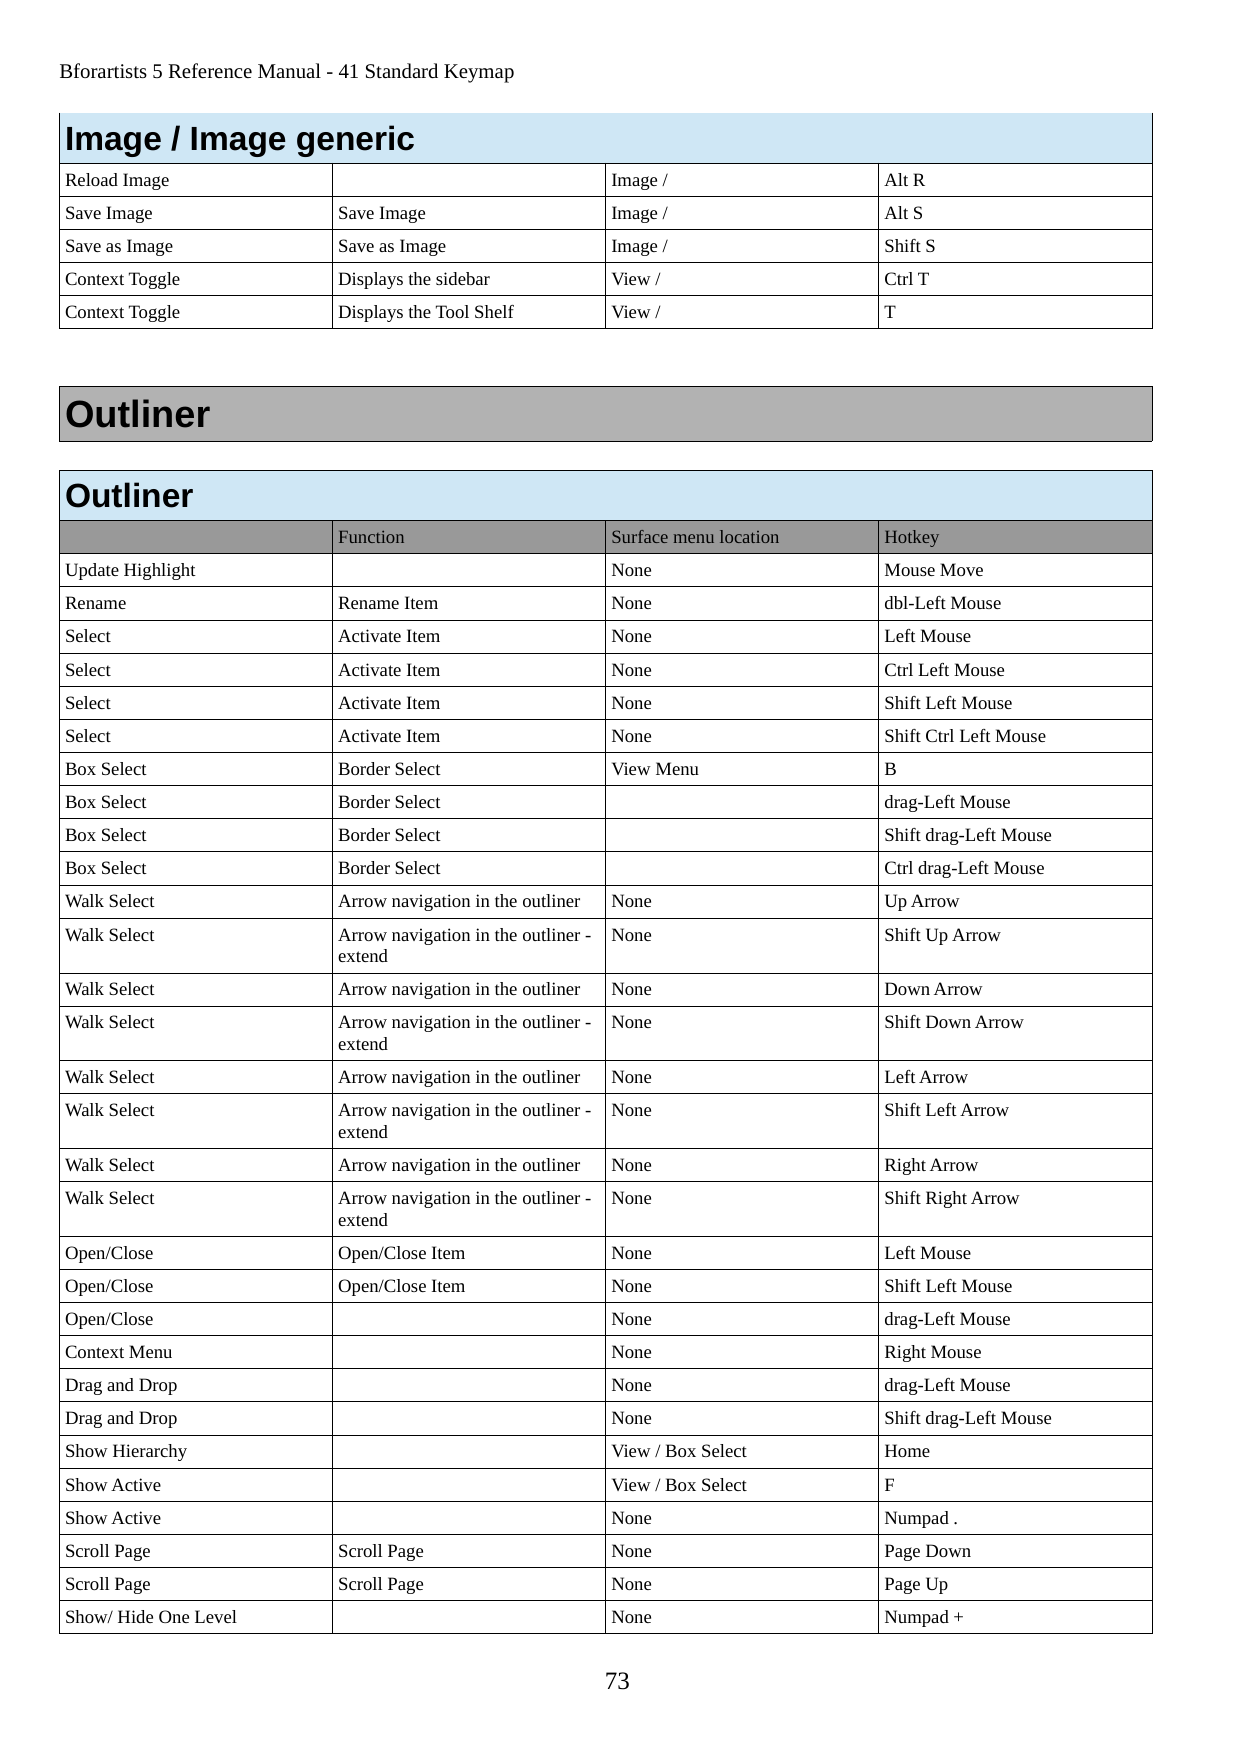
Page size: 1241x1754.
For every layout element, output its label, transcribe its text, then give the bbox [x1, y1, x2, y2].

table_cell Down Arrow [879, 974, 1152, 1006]
table_cell Ctrl drag-Left Mouse [879, 852, 1152, 884]
table_cell Shift Left Mouse [879, 1270, 1152, 1302]
table_cell Reload Image [60, 164, 332, 196]
table_cell Right Mouse [879, 1336, 1152, 1368]
table_cell Border Select [333, 819, 605, 851]
table_cell Arrow navigation in the outliner [333, 974, 605, 1006]
table_cell Right Arrow [879, 1149, 1152, 1181]
table_cell Open/Close [60, 1270, 332, 1302]
table_cell [333, 1601, 605, 1633]
table_cell Walk Select [60, 1094, 332, 1148]
table_cell [333, 164, 605, 196]
table_cell None [606, 1601, 878, 1633]
table_cell Shift Left Arrow [879, 1094, 1152, 1148]
table_cell Scroll Page [60, 1568, 332, 1600]
table_cell Open/Close Item [333, 1270, 605, 1302]
table_cell [60, 521, 332, 553]
table_cell None [606, 654, 878, 686]
table_cell [333, 1369, 605, 1401]
table_cell Image / [606, 164, 878, 196]
table_cell Left Mouse [879, 621, 1152, 653]
table_cell Shift Right Arrow [879, 1182, 1152, 1236]
table_cell Box Select [60, 753, 332, 785]
table_cell Rename [60, 587, 332, 619]
table_cell Arrow navigation in the outliner [333, 1149, 605, 1181]
table_cell Save as Image [333, 230, 605, 262]
table_cell Context Toggle [60, 296, 332, 328]
table_cell None [606, 1303, 878, 1335]
table_cell None [606, 720, 878, 752]
table_cell Open/Close [60, 1237, 332, 1269]
table_cell None [606, 974, 878, 1006]
table_cell Save as Image [60, 230, 332, 262]
table_cell Numpad + [879, 1601, 1152, 1633]
table_cell Up Arrow [879, 886, 1152, 918]
table_cell Box Select [60, 819, 332, 851]
table_cell None [606, 1149, 878, 1181]
table_cell [333, 1469, 605, 1501]
table_cell Select [60, 720, 332, 752]
table_cell Home [879, 1436, 1152, 1468]
table_cell Walk Select [60, 1182, 332, 1236]
table_cell Walk Select [60, 1149, 332, 1181]
table_cell Shift drag-Left Mouse [879, 819, 1152, 851]
table_cell [333, 1502, 605, 1534]
table_cell [606, 786, 878, 818]
table_cell Shift Up Arrow [879, 919, 1152, 972]
table_cell Border Select [333, 852, 605, 884]
table_cell Left Mouse [879, 1237, 1152, 1269]
table_cell Open/Close Item [333, 1237, 605, 1269]
table_cell None [606, 587, 878, 619]
table_cell Displays the sidebar [333, 263, 605, 295]
table_cell None [606, 1369, 878, 1401]
table_cell None [606, 554, 878, 586]
table_cell Save Image [333, 197, 605, 229]
table_header Outliner [60, 471, 1152, 520]
table_cell Save Image [60, 197, 332, 229]
table_cell None [606, 1336, 878, 1368]
table_cell Image / [606, 230, 878, 262]
table_cell None [606, 1568, 878, 1600]
table_cell Open/Close [60, 1303, 332, 1335]
table_cell Shift Down Arrow [879, 1007, 1152, 1060]
table_cell Update Highlight [60, 554, 332, 586]
table_cell Border Select [333, 786, 605, 818]
table_cell Box Select [60, 786, 332, 818]
table_cell Arrow navigation in the outliner [333, 1061, 605, 1093]
table_cell Page Down [879, 1535, 1152, 1567]
table_cell Drag and Drop [60, 1369, 332, 1401]
table_cell Arrow navigation in the outliner - extend [333, 1007, 605, 1060]
table_cell Select [60, 621, 332, 653]
table_cell Function [333, 521, 605, 553]
table_cell Ctrl Left Mouse [879, 654, 1152, 686]
table_cell Walk Select [60, 1007, 332, 1060]
table_cell None [606, 1270, 878, 1302]
table_cell [333, 1303, 605, 1335]
table_cell None [606, 1182, 878, 1236]
table_cell B [879, 753, 1152, 785]
table_cell View / Box Select [606, 1469, 878, 1501]
table_cell View / Box Select [606, 1436, 878, 1468]
table_header Outliner [60, 387, 1152, 441]
table_cell Activate Item [333, 687, 605, 719]
table_cell Walk Select [60, 886, 332, 918]
table_cell View Menu [606, 753, 878, 785]
table_cell Hotkey [879, 521, 1152, 553]
table_cell Activate Item [333, 654, 605, 686]
table_cell Shift S [879, 230, 1152, 262]
table_cell None [606, 1402, 878, 1434]
table_cell Arrow navigation in the outliner - extend [333, 919, 605, 972]
table_cell None [606, 919, 878, 972]
table_cell Ctrl T [879, 263, 1152, 295]
table_cell Scroll Page [333, 1535, 605, 1567]
table_cell Scroll Page [60, 1535, 332, 1567]
table_cell drag-Left Mouse [879, 1369, 1152, 1401]
table_cell [333, 1436, 605, 1468]
table_cell Mouse Move [879, 554, 1152, 586]
table_cell dbl-Left Mouse [879, 587, 1152, 619]
table_cell Arrow navigation in the outliner - extend [333, 1182, 605, 1236]
table_cell Shift Left Mouse [879, 687, 1152, 719]
table_cell Show Active [60, 1469, 332, 1501]
table_cell Select [60, 654, 332, 686]
table_cell [606, 852, 878, 884]
table_cell None [606, 1007, 878, 1060]
table_cell T [879, 296, 1152, 328]
table_cell [606, 819, 878, 851]
table_cell Arrow navigation in the outliner - extend [333, 1094, 605, 1148]
table_cell drag-Left Mouse [879, 786, 1152, 818]
table_cell Page Up [879, 1568, 1152, 1600]
table_cell Context Menu [60, 1336, 332, 1368]
table_cell None [606, 1502, 878, 1534]
table_cell None [606, 1061, 878, 1093]
table_cell Shift Ctrl Left Mouse [879, 720, 1152, 752]
table_cell None [606, 621, 878, 653]
table_cell Walk Select [60, 919, 332, 972]
table_cell Activate Item [333, 621, 605, 653]
table_cell Box Select [60, 852, 332, 884]
table_cell [333, 554, 605, 586]
table_cell Numpad . [879, 1502, 1152, 1534]
table_cell Show Active [60, 1502, 332, 1534]
table_cell drag-Left Mouse [879, 1303, 1152, 1335]
table_cell Context Toggle [60, 263, 332, 295]
table_cell Show Hierarchy [60, 1436, 332, 1468]
table_cell Walk Select [60, 1061, 332, 1093]
table_cell Walk Select [60, 974, 332, 1006]
table_cell None [606, 1237, 878, 1269]
table_cell Shift drag-Left Mouse [879, 1402, 1152, 1434]
table_cell Activate Item [333, 720, 605, 752]
table_cell Surface menu location [606, 521, 878, 553]
table_cell View / [606, 263, 878, 295]
table_cell None [606, 687, 878, 719]
table_cell Show/ Hide One Level [60, 1601, 332, 1633]
table_cell F [879, 1469, 1152, 1501]
table_cell Left Arrow [879, 1061, 1152, 1093]
table_cell Border Select [333, 753, 605, 785]
table_cell Rename Item [333, 587, 605, 619]
table_cell View / [606, 296, 878, 328]
table_cell [333, 1402, 605, 1434]
table_cell [333, 1336, 605, 1368]
table_header Image / Image generic [60, 113, 1152, 163]
table_cell Image / [606, 197, 878, 229]
table_cell Drag and Drop [60, 1402, 332, 1434]
table_cell Alt R [879, 164, 1152, 196]
table_cell Select [60, 687, 332, 719]
table_cell Arrow navigation in the outliner [333, 886, 605, 918]
table_cell Displays the Tool Shelf [333, 296, 605, 328]
table_cell Scroll Page [333, 1568, 605, 1600]
table_cell None [606, 1094, 878, 1148]
table_cell Alt S [879, 197, 1152, 229]
table_cell None [606, 1535, 878, 1567]
table_cell None [606, 886, 878, 918]
